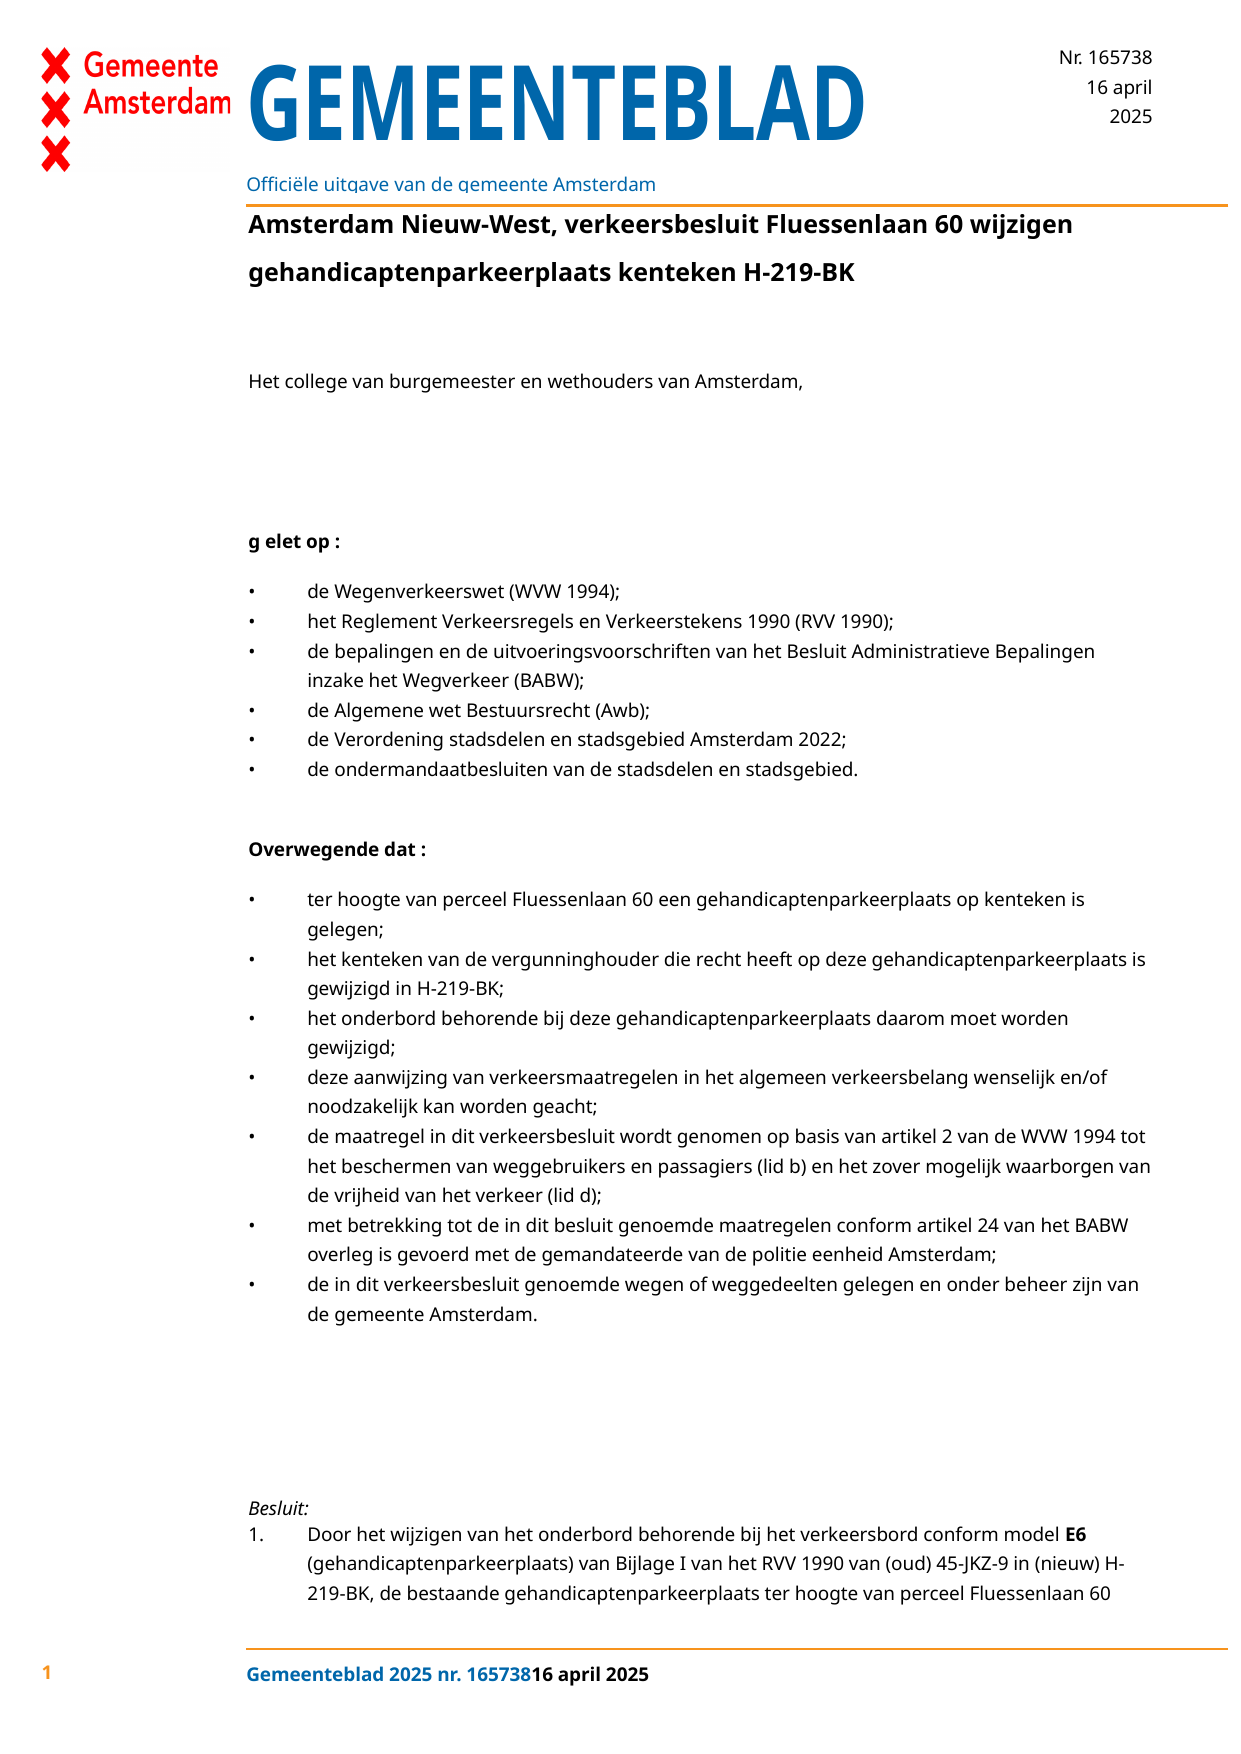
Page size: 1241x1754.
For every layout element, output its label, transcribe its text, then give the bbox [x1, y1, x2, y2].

list het onderbord behorende bij deze gehandicaptenparkeerplaats daarom moet worden gewijzigd; [248, 1005, 1152, 1060]
list het kenteken van de vergunninghouder die recht heeft op deze gehandicaptenparkeerplaats is gewijzigd in H-219-BK; [248, 946, 1152, 1001]
text Amsterdam Nieuw-West, verkeersbesluit Fluessenlaan 60 wijzigen gehandicaptenparkeerplaats kenteken H-219-BK [248, 207, 1152, 288]
text g elet op : [248, 528, 1152, 554]
list Door het wijzigen van het onderbord behorende bij het verkeersbord conform model E6 (gehandicaptenparkeerplaats) van Bijlage I van het RVV 1990 van (oud) 45-JKZ-9 in (nieuw) H-219-BK, de bestaande gehandicaptenparkeerplaats ter hoogte van perceel Fluessenlaan 60 [248, 1521, 1152, 1606]
list de in dit verkeersbesluit genoemde wegen of weggedeelten gelegen en onder beheer zijn van de gemeente Amsterdam. [248, 1271, 1152, 1326]
text Besluit: [248, 1495, 1152, 1521]
picture [41, 47, 231, 172]
list met betrekking tot de in dit besluit genoemde maatregelen conform artikel 24 van het BABW overleg is gevoerd met de gemandateerde van de politie eenheid Amsterdam; [248, 1212, 1152, 1267]
text Overwegende dat : [248, 836, 1152, 862]
list deze aanwijzing van verkeersmaatregelen in het algemeen verkeersbelang wenselijk en/of noodzakelijk kan worden geacht; [248, 1064, 1152, 1119]
list ter hoogte van perceel Fluessenlaan 60 een gehandicaptenparkeerplaats op kenteken is gelegen; [248, 887, 1152, 942]
list de maatregel in dit verkeersbesluit wordt genomen op basis van artikel 2 van de WVW 1994 tot het beschermen van weggebruikers en passagiers (lid b) en het zover mogelijk waarborgen van de vrijheid van het verkeer (lid d); [248, 1123, 1152, 1208]
list de Wegenverkeerswet (WVW 1994); [248, 579, 1152, 604]
list de Verordening stadsdelen en stadsgebied Amsterdam 2022; [248, 727, 1152, 752]
text Het college van burgemeester en wethouders van Amsterdam, [248, 368, 1152, 394]
list het Reglement Verkeersregels en Verkeerstekens 1990 (RVV 1990); [248, 608, 1152, 634]
list de ondermandaatbesluiten van de stadsdelen en stadsgebied. [248, 756, 1152, 782]
list de bepalingen en de uitvoeringsvoorschriften van het Besluit Administratieve Bepalingen inzake het Wegverkeer (BABW); [248, 638, 1152, 693]
list de Algemene wet Bestuursrecht (Awb); [248, 697, 1152, 723]
